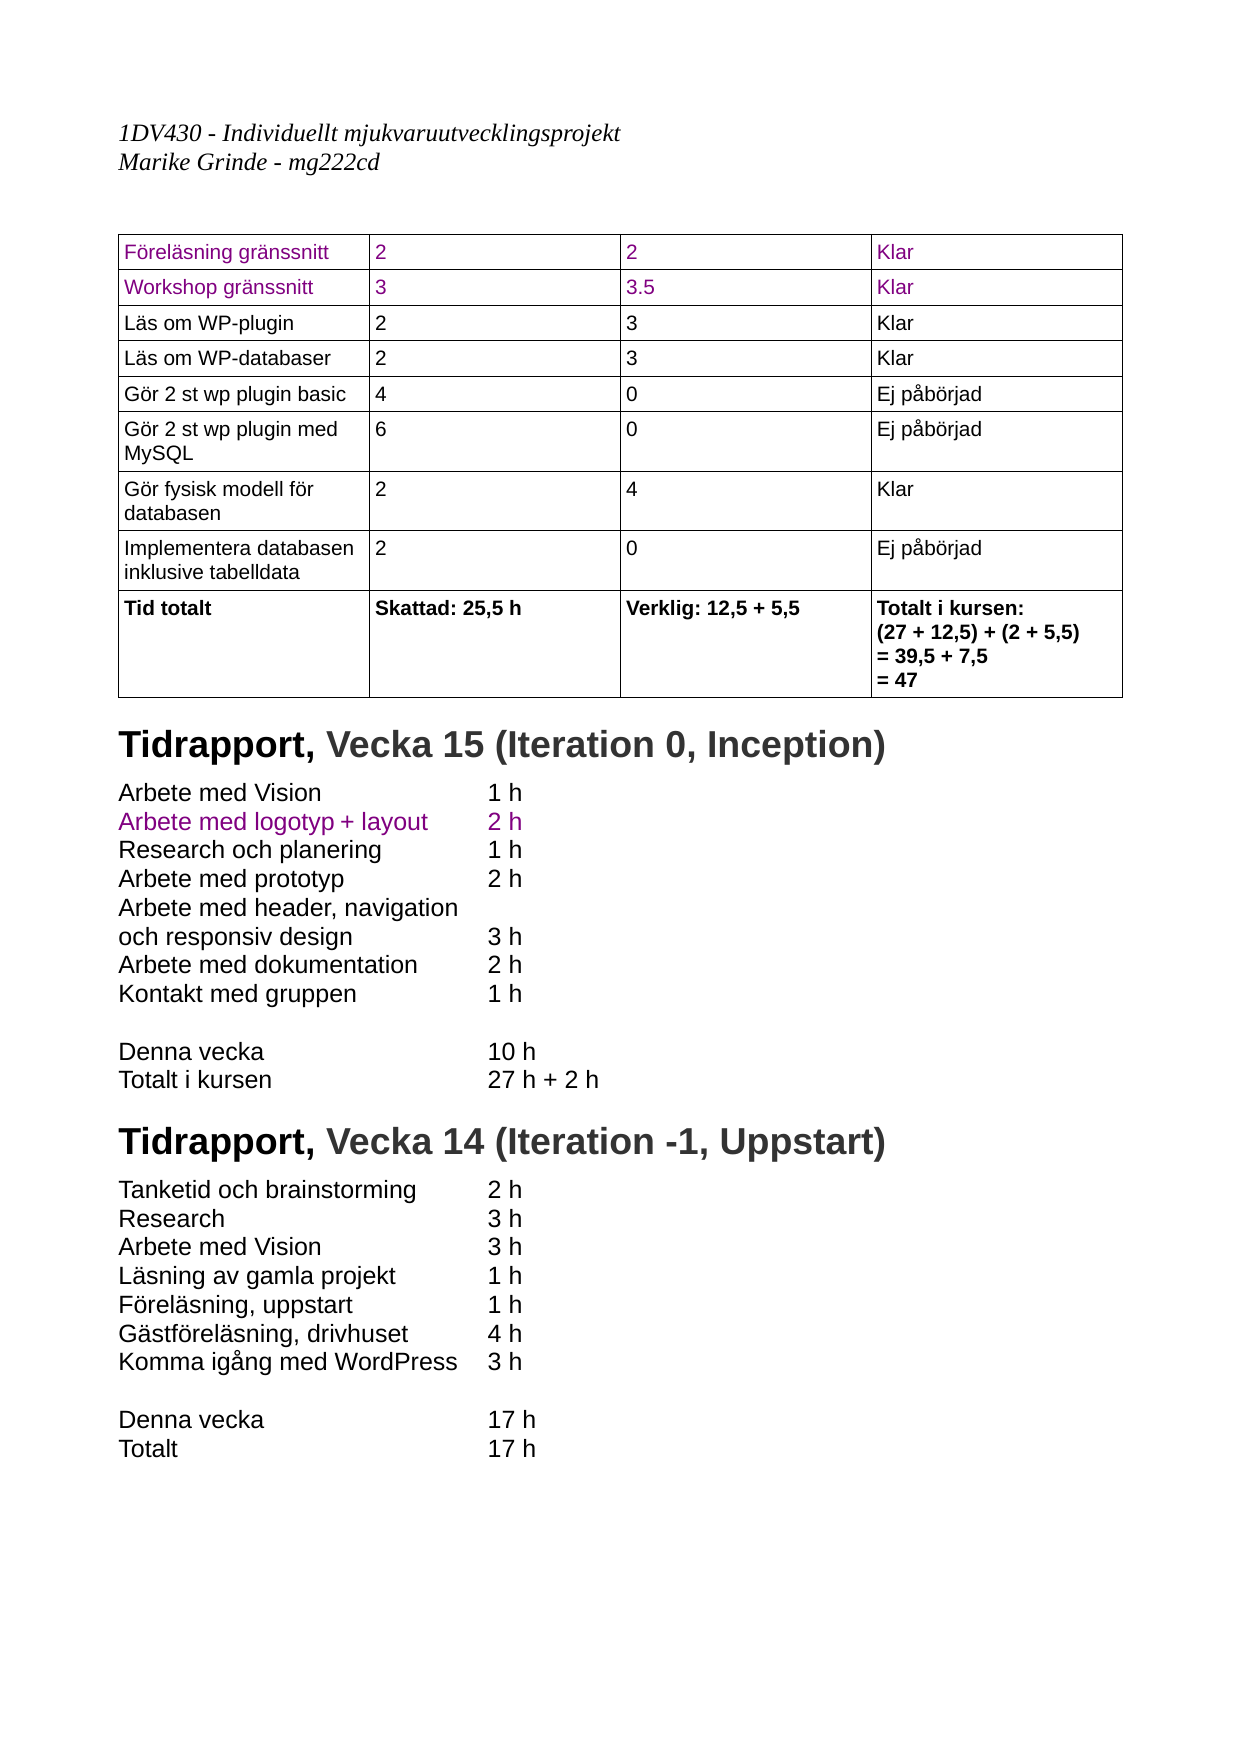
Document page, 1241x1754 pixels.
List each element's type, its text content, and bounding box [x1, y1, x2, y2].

table_cell Klar [872, 341, 1122, 376]
text Gästföreläsning, drivhuset 4 h [118, 1319, 1122, 1347]
text Arbete med Vision 1 h [118, 778, 1122, 807]
table_cell 3,5 [621, 270, 871, 305]
table_cell Ej påbörjad [872, 412, 1122, 471]
table_cell Skattad: 25,5 h [370, 591, 620, 697]
table_cell 3 [621, 306, 871, 340]
table_cell Klar [872, 270, 1122, 305]
subtitle Tidrapport, Vecka 14 (Iteration -1, Uppstart) [118, 1119, 1122, 1162]
table_cell 0 [621, 531, 871, 590]
table_cell 6 [370, 412, 620, 471]
table_cell Workshop gränssnitt [119, 270, 369, 305]
table_cell Ej påbörjad [872, 531, 1122, 590]
text Läsning av gamla projekt 1 h [118, 1261, 1122, 1290]
table_cell 0 [621, 377, 871, 411]
table_cell Klar [872, 306, 1122, 340]
table_cell Klar [872, 235, 1122, 269]
text Arbete med dokumentation 2 h [118, 951, 1122, 979]
table_cell Implementera databasen inklusive tabelldata [119, 531, 369, 590]
table_cell 2 [621, 235, 871, 269]
text och responsiv design 3 h [118, 922, 1122, 951]
table_cell Klar [872, 472, 1122, 530]
table_cell Totalt i kursen: (27 + 12,5) + (2 + 5,5) = 39,5 + 7,5 = 47 [872, 591, 1122, 697]
text Kontakt med gruppen 1 h [118, 979, 1122, 1008]
table_cell 2 [370, 531, 620, 590]
text Denna vecka 17 h [118, 1405, 1122, 1434]
table_cell Gör 2 st wp plugin med MySQL [119, 412, 369, 471]
text Föreläsning, uppstart 1 h [118, 1290, 1122, 1319]
table_cell 4 [621, 472, 871, 530]
table_cell 3 [621, 341, 871, 376]
table_cell 4 [370, 377, 620, 411]
table_cell Gör fysisk modell för databasen [119, 472, 369, 530]
table_cell Ej påbörjad [872, 377, 1122, 411]
text Totalt 17 h [118, 1434, 1122, 1462]
table_cell 0 [621, 412, 871, 471]
text Arbete med header, navigation [118, 893, 1122, 922]
table_cell 3 [370, 270, 620, 305]
table_cell Tid totalt [119, 591, 369, 697]
text Arbete med logotyp + layout 2 h [118, 807, 1122, 836]
text Tanketid och brainstorming 2 h Research 3 h [118, 1175, 1122, 1232]
subtitle Tidrapport, Vecka 15 (Iteration 0, Inception) [118, 722, 1122, 766]
table_cell Läs om WP-plugin [119, 306, 369, 340]
text Denna vecka 10 h [118, 1037, 1122, 1066]
table_cell 2 [370, 341, 620, 376]
table_cell 2 [370, 235, 620, 269]
table_cell 2 [370, 472, 620, 530]
table_cell Gör 2 st wp plugin basic [119, 377, 369, 411]
text Arbete med Vision 3 h [118, 1232, 1122, 1261]
text Komma igång med WordPress 3 h [118, 1347, 1122, 1376]
text Research och planering 1 h [118, 836, 1122, 864]
text Totalt i kursen 27 h + 2 h [118, 1066, 1122, 1094]
table_cell Föreläsning gränssnitt [119, 235, 369, 269]
table_cell Läs om WP-databaser [119, 341, 369, 376]
text Arbete med prototyp 2 h [118, 864, 1122, 893]
table_cell 2 [370, 306, 620, 340]
table_cell Verklig: 12,5 + 5,5 [621, 591, 871, 697]
